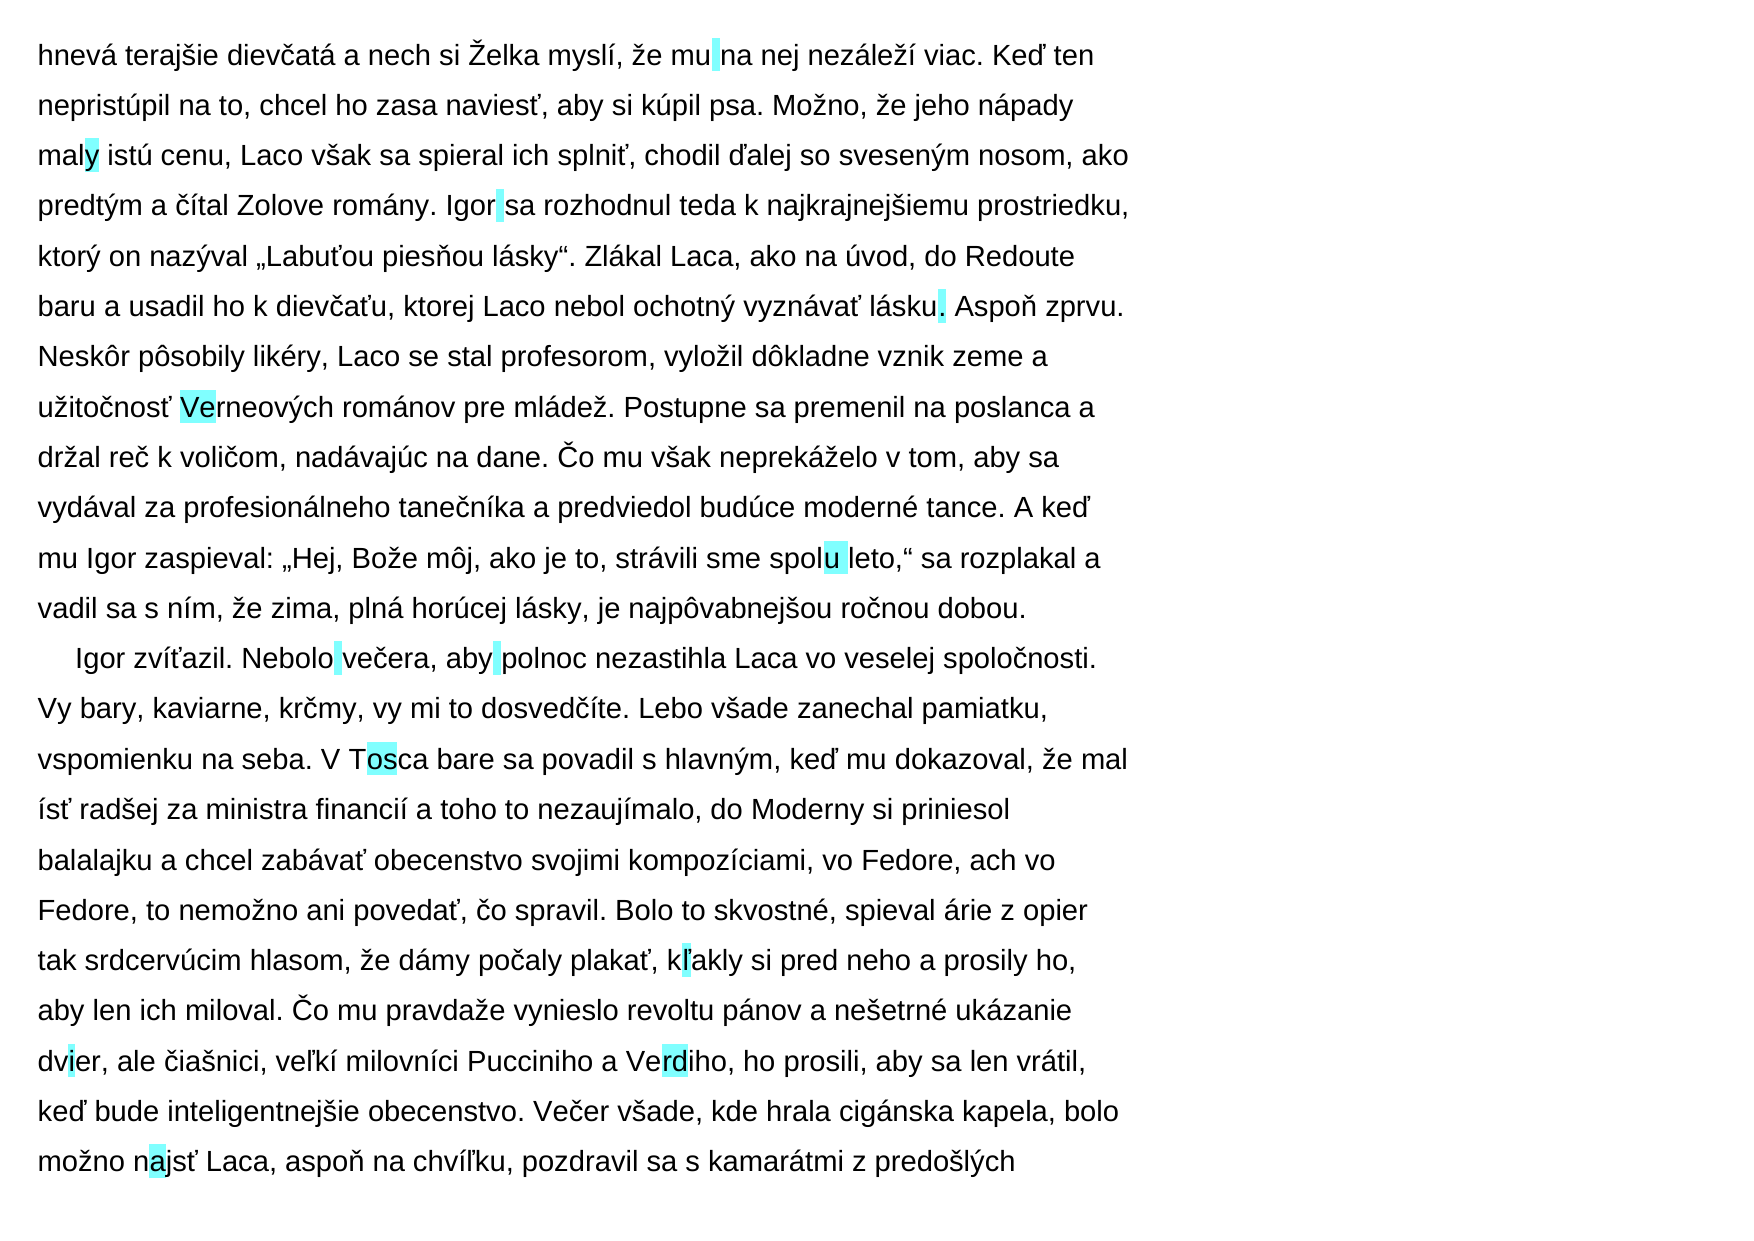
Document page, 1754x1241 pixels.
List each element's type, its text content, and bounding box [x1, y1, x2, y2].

text hnevá terajšie dievčatá a nech si Želka myslí, že mu na nej nezáleží viac. Keď ten nepristúpil na to, chcel ho zasa naviesť, aby si kúpil psa. Možno, že jeho nápady maly istú cenu, Laco však sa spieral ich splniť, chodil ďalej so sveseným nosom, ako predtým a čítal Zolove romány. Igor sa rozhodnul teda k najkrajnejšiemu prostriedku, ktorý on nazýval „Labuťou piesňou lásky“. Zlákal Laca, ako na úvod, do Redoute baru a usadil ho k dievčaťu, ktorej Laco nebol ochotný vyznávať lásku. Aspoň zprvu. Neskôr pôsobily likéry, Laco se stal profesorom, vyložil dôkladne vznik zeme a užitočnosť Verneových románov pre mládež. Postupne sa premenil na poslanca a držal reč k voličom, nadávajúc na dane. Čo mu však neprekáželo v tom, aby sa vydával za profesionálneho tanečníka a predviedol budúce moderné tance. A keď mu Igor zaspieval: „Hej, Bože môj, ako je to, strávili sme spolu leto,“ sa rozplakal a vadil sa s ním, že zima, plná horúcej lásky, je najpôvabnejšou ročnou dobou. [37, 37, 1130, 624]
text Igor zvíťazil. Nebolo večera, aby polnoc nezastihla Laca vo veselej spoločnosti. Vy bary, kaviarne, krčmy, vy mi to dosvedčíte. Lebo všade zanechal pamiatku, vspomienku na seba. V Tosca bare sa povadil s hlavným, keď mu dokazoval, že mal ísť radšej za ministra financií a toho to nezaujímalo, do Moderny si priniesol balalajku a chcel zabávať obecenstvo svojimi kompozíciami, vo Fedore, ach vo Fedore, to nemožno ani povedať, čo spravil. Bolo to skvostné, spieval árie z opier tak srdcervúcim hlasom, že dámy počaly plakať, kľakly si pred neho a prosily ho, aby len ich miloval. Čo mu pravdaže vynieslo revoltu pánov a nešetrné ukázanie dvier, ale čiašnici, veľkí milovníci Pucciniho a Verdiho, ho prosili, aby sa len vrátil, keď bude inteligentnejšie obecenstvo. Večer všade, kde hrala cigánska kapela, bolo možno najsť Laca, aspoň na chvíľku, pozdravil sa s kamarátmi z predošlých [37, 641, 1130, 1178]
